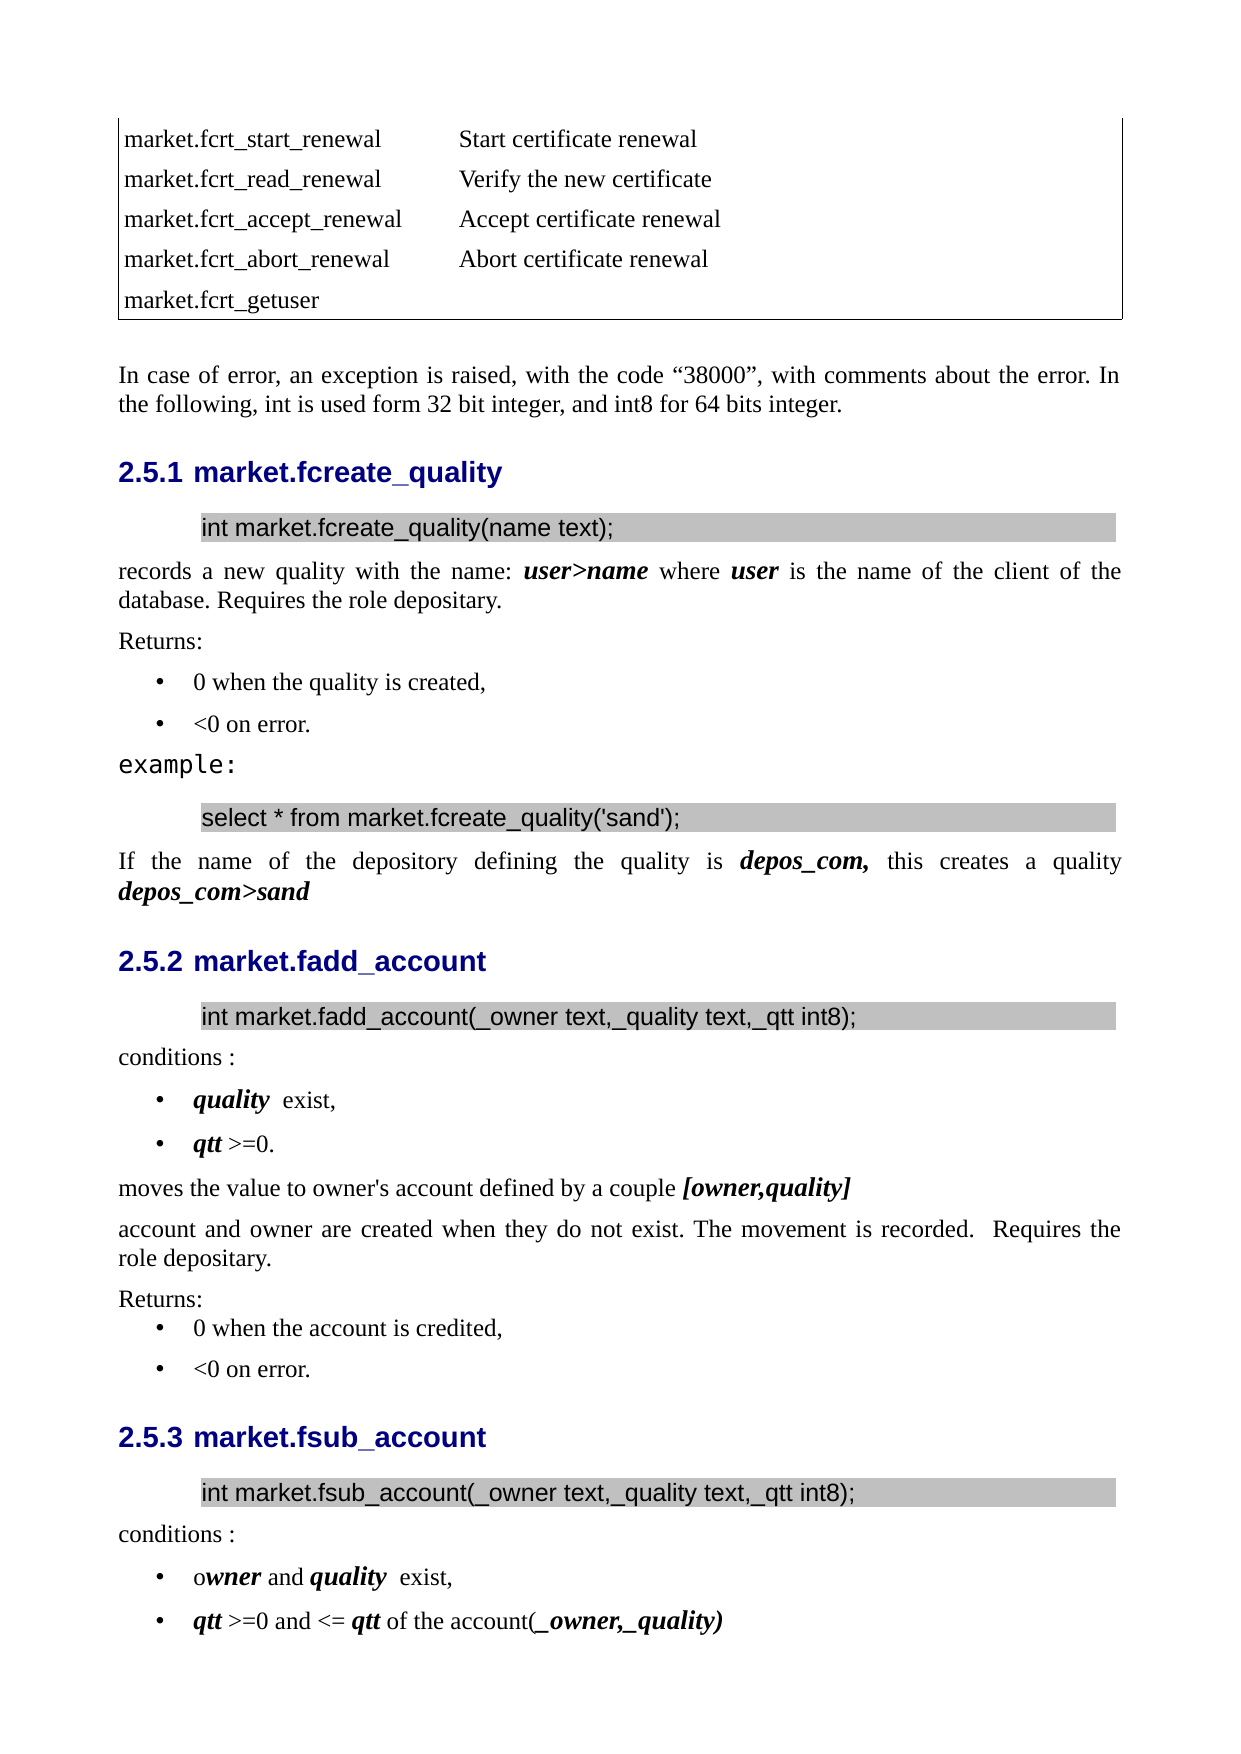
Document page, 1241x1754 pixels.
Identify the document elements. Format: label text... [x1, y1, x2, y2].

list qtt >=0. [156, 1127, 1122, 1158]
table_cell Abort certificate renewal [453, 239, 1122, 279]
list owner and quality exist, [156, 1560, 1122, 1591]
text In case of error, an exception is raised, with the code “38000”, with comments about the error. In the following, int is used form 32 bit integer, and int8 for 64 bits integer. [118, 361, 1122, 418]
text int market.fadd_account(_owner text,_quality text,_qtt int8); [201, 1002, 1116, 1030]
subtitle market.fadd_account [118, 944, 1122, 977]
text Returns: [118, 626, 1122, 655]
subtitle market.fcreate_quality [118, 456, 1122, 489]
table_cell market.fcrt_getuser [119, 279, 453, 319]
text int market.fcreate_quality(name text); [201, 513, 1116, 542]
table_cell Accept certificate renewal [453, 199, 1122, 239]
table_cell market.fcrt_accept_renewal [119, 199, 453, 239]
table_cell [453, 279, 1122, 319]
subtitle market.fsub_account [118, 1421, 1122, 1454]
list 0 when the quality is created, [156, 667, 1122, 696]
list quality exist, [156, 1083, 1122, 1114]
text int market.fsub_account(_owner text,_quality text,_qtt int8); [201, 1478, 1116, 1507]
table_cell market.fcrt_start_renewal [119, 118, 453, 158]
table_cell market.fcrt_read_renewal [119, 158, 453, 198]
table_cell market.fcrt_abort_renewal [119, 239, 453, 279]
list <0 on error. [156, 1354, 1122, 1383]
text account and owner are created when they do not exist. The movement is recorded. Requires the role depositary. [118, 1214, 1122, 1272]
text conditions : [118, 1519, 1122, 1548]
list 0 when the account is credited, [156, 1313, 1122, 1342]
list <0 on error. [156, 709, 1122, 737]
list qtt >=0 and <= qtt of the account(_owner,_quality) [156, 1604, 1122, 1635]
text conditions : [118, 1042, 1122, 1071]
text If the name of the depository defining the quality is depos_com, this creates a quality depos_com>sand [118, 844, 1122, 906]
table_cell Verify the new certificate [453, 158, 1122, 198]
table_cell Start certificate renewal [453, 118, 1122, 158]
text moves the value to owner's account defined by a couple [owner,quality] [118, 1171, 1122, 1202]
text select * from market.fcreate_quality('sand'); [201, 803, 1116, 832]
text Returns: [118, 1284, 1122, 1313]
text records a new quality with the name: user>name where user is the name of the client of the database. Requires the role depositary. [118, 554, 1122, 614]
text example: [118, 750, 1122, 779]
